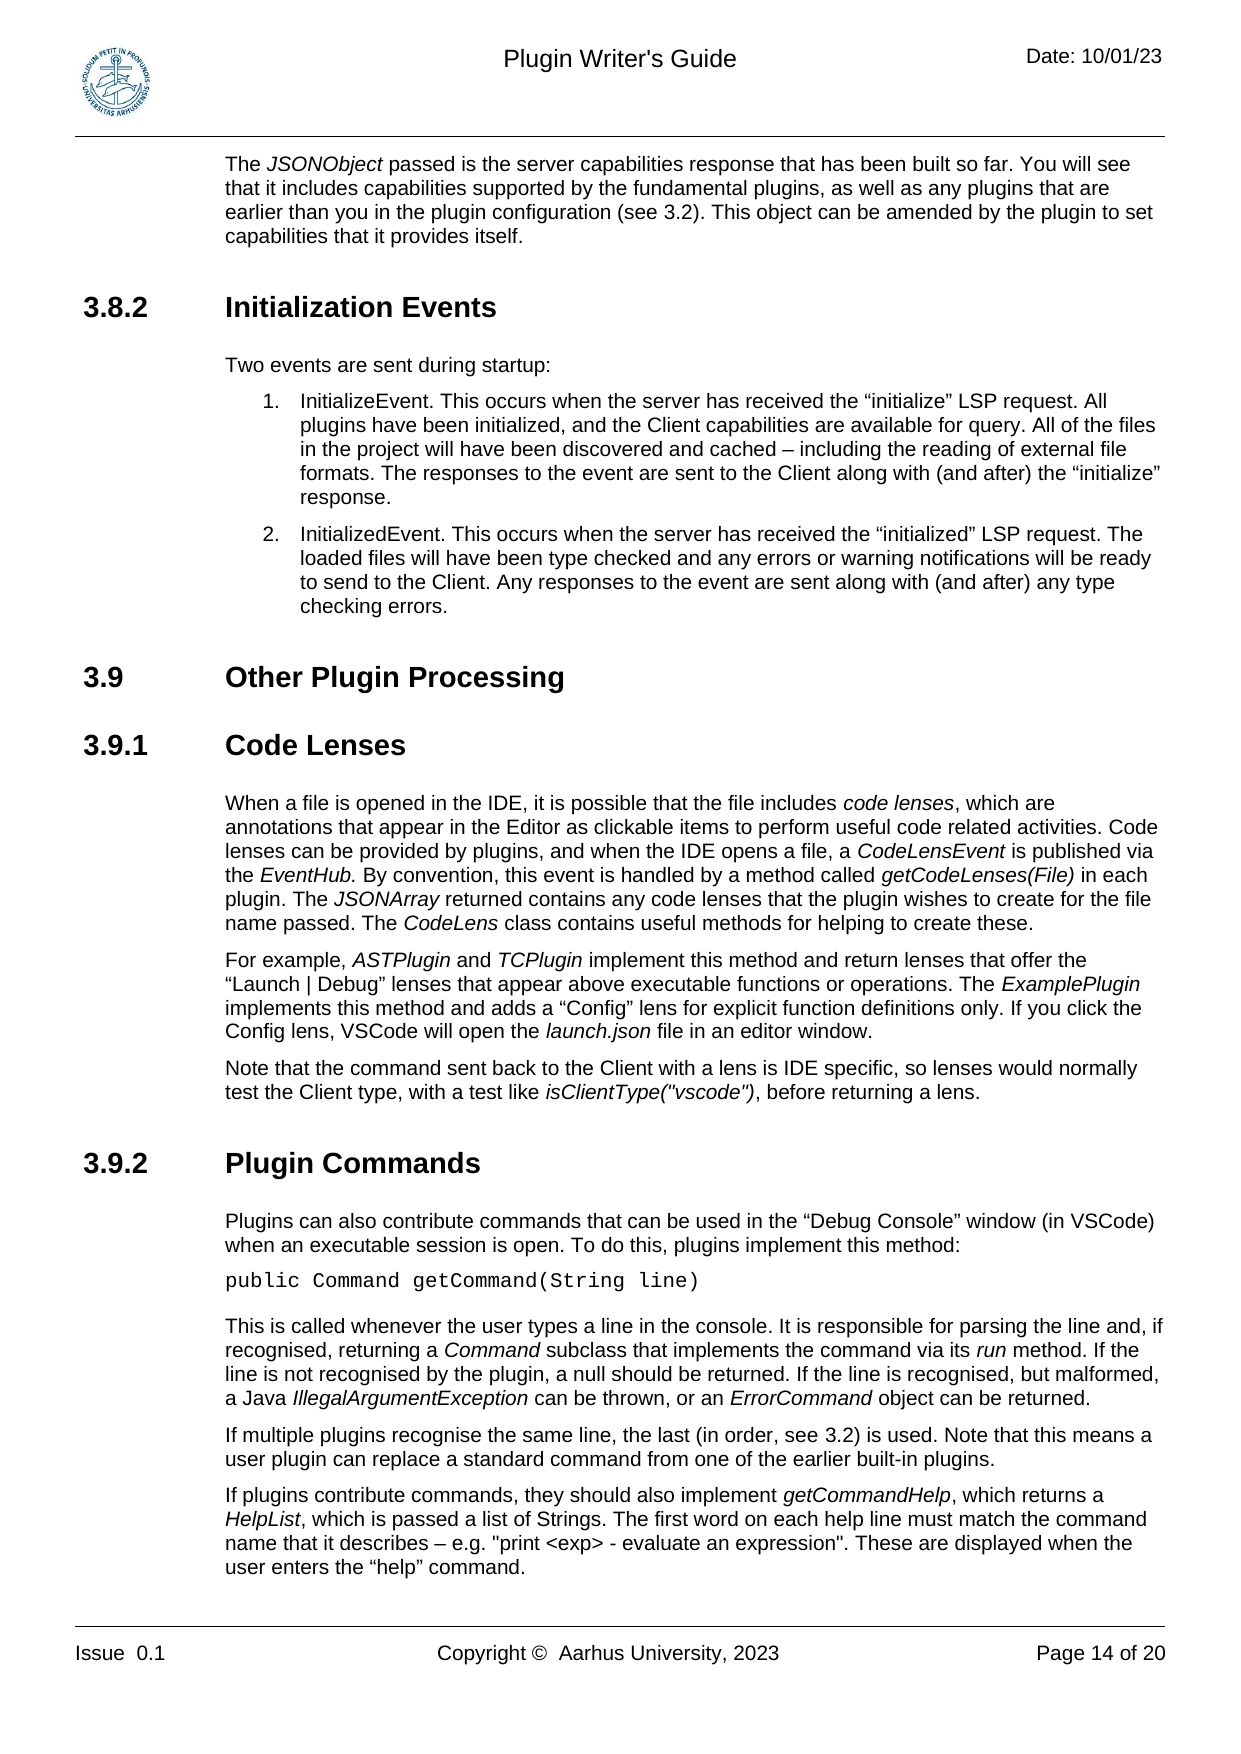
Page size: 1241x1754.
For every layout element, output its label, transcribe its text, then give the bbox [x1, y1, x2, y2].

list InitializeEvent. This occurs when the server has received the “initialize” LSP request. All plugins have been initialized, and the Client capabilities are available for query. All of the files in the project will have been discovered and cached – including the reading of external file formats. The responses to the event are sent to the Client along with (and after) the “initialize” response. [262, 390, 1165, 509]
subtitle Plugin Commands [75, 1147, 1165, 1179]
subtitle Code Lenses [75, 729, 1165, 762]
text public Command getCommand(String line) [225, 1270, 1165, 1292]
subtitle Other Plugin Processing [75, 661, 1165, 693]
picture [78, 44, 153, 120]
text The JSONObject passed is the server capabilities response that has been built so far. You will see that it includes capabilities supported by the fundamental plugins, as well as any plugins that are earlier than you in the plugin configuration (see 3.2). This object can be amended by the plugin to set capabilities that it provides itself. [225, 152, 1165, 248]
text This is called whenever the user types a line in the console. It is responsible for parsing the line and, if recognised, returning a Command subclass that implements the command via its run method. If the line is not recognised by the plugin, a null should be returned. If the line is recognised, but malformed, a Java IllegalArgumentException can be thrown, or an ErrorCommand object can be returned. [225, 1315, 1165, 1411]
text Plugins can also contribute commands that can be used in the “Debug Console” window (in VSCode) when an executable session is open. To do this, plugins implement this method: [225, 1209, 1165, 1257]
list InitializedEvent. This occurs when the server has received the “initialized” LSP request. The loaded files will have been type checked and any errors or warning notifications will be ready to send to the Client. Any responses to the event are sent along with (and after) any type checking errors. [262, 522, 1165, 618]
text Note that the command sent back to the Client with a lens is IDE specific, so lenses would normally test the Client type, with a test like isClientType("vscode"), before returning a lens. [225, 1056, 1165, 1104]
text If multiple plugins recognise the same line, the last (in order, see 3.2) is used. Note that this means a user plugin can replace a standard command from one of the earlier built-in plugins. [225, 1423, 1165, 1471]
text Two events are sent during startup: [225, 353, 1165, 377]
text If plugins contribute commands, they should also implement getCommandHelp, which returns a HelpList, which is passed a list of Strings. The first word on each help line must match the command name that it describes – e.g. "print <exp> - evaluate an expression". These are displayed when the user enters the “help” command. [225, 1483, 1165, 1579]
text For example, ASTPlugin and TCPlugin implement this method and return lenses that offer the “Launch | Debug” lenses that appear above executable functions or operations. The ExamplePlugin implements this method and adds a “Config” lens for explicit function definitions only. If you click the Config lens, VSCode will open the launch.json file in an editor window. [225, 948, 1165, 1044]
subtitle Initialization Events [75, 291, 1165, 323]
text When a file is opened in the IDE, it is possible that the file includes code lenses, which are annotations that appear in the Editor as clickable items to perform useful code related activities. Code lenses can be provided by plugins, and when the IDE opens a file, a CodeLensEvent is published via the EventHub. By convention, this event is handled by a method called getCodeLenses(File) in each plugin. The JSONArray returned contains any code lenses that the plugin wishes to create for the file name passed. The CodeLens class contains useful methods for helping to create these. [225, 792, 1165, 935]
